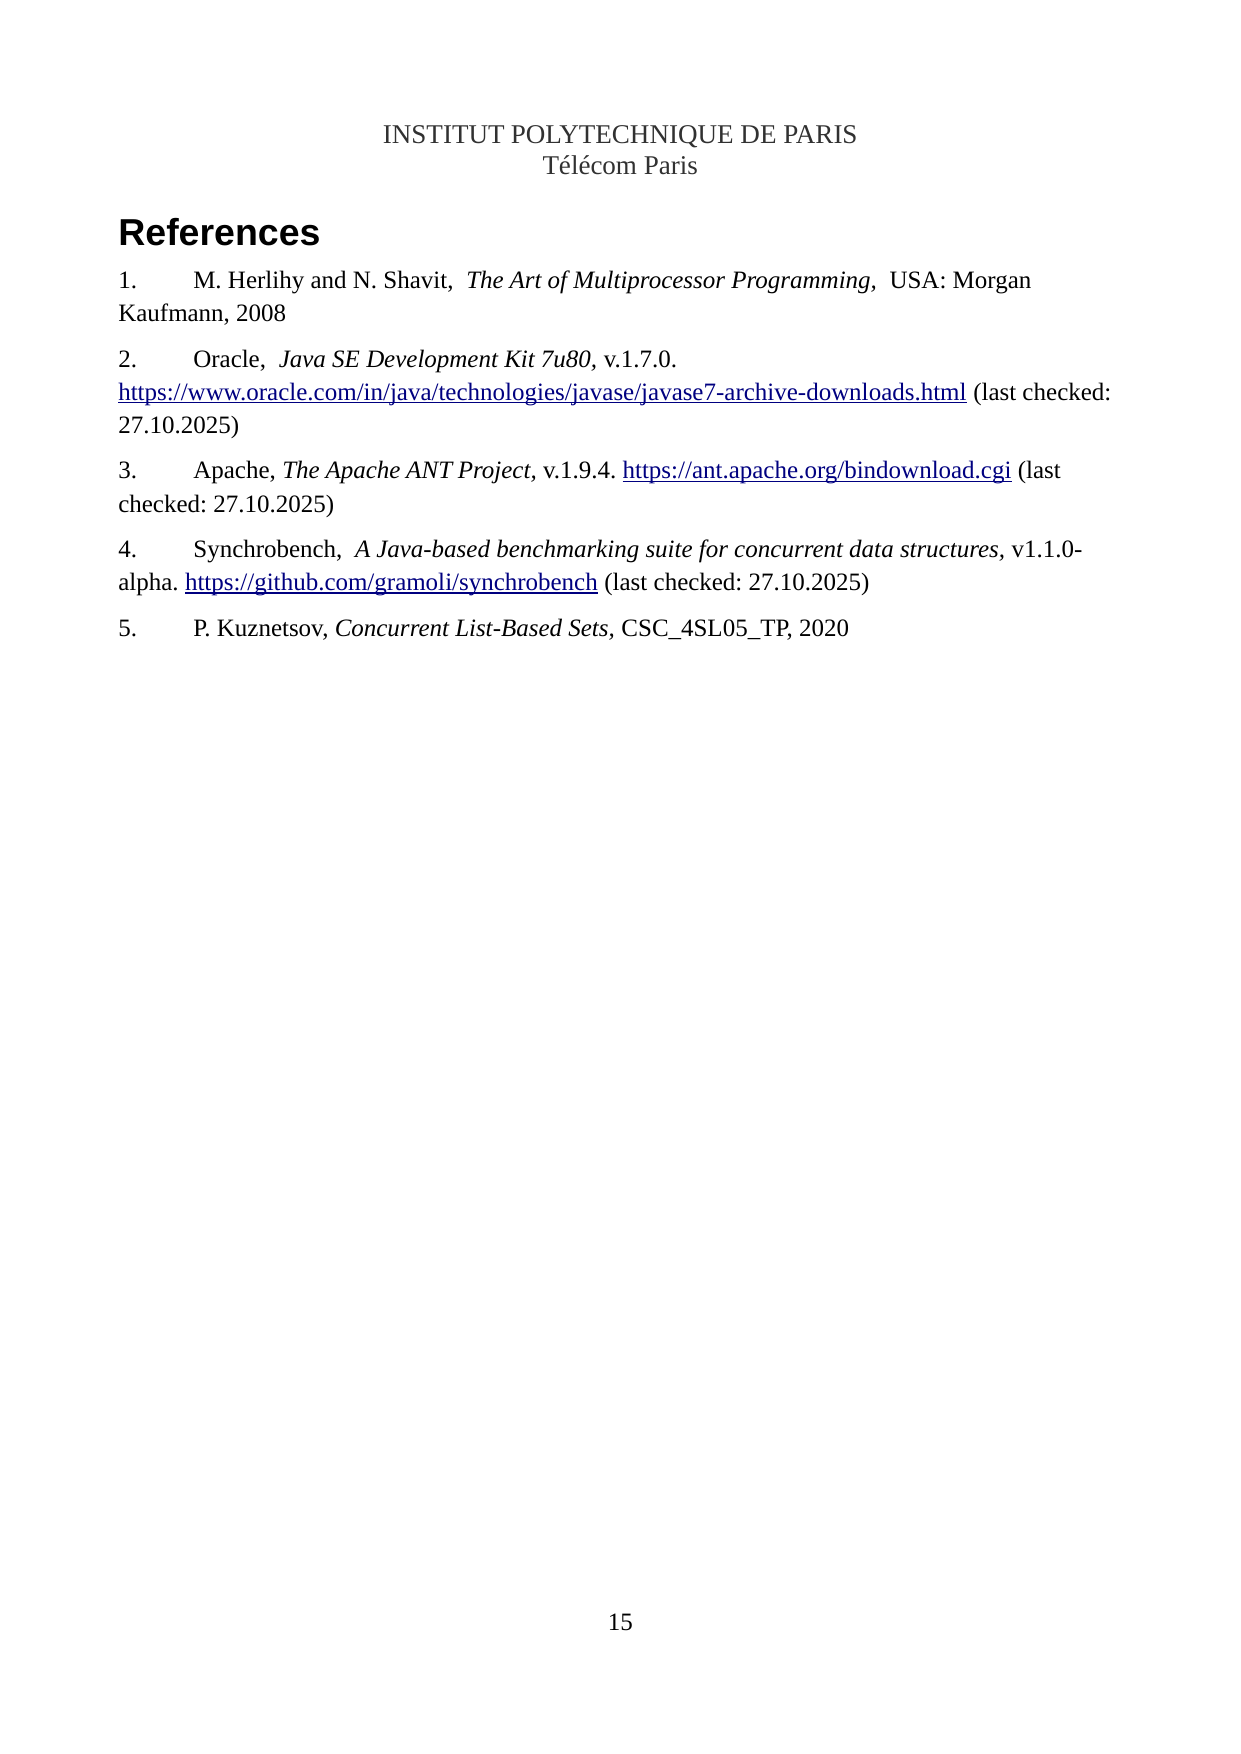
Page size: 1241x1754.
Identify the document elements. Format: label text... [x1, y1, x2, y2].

list M. Herlihy and N. Shavit, The Art of Multiprocessor Programming, USA: Morgan Kaufmann, 2008 [118, 266, 1122, 327]
list Apache, The Apache ANT Project, v.1.9.4. https://ant.apache.org/bindownload.cgi (last checked: 27.10.2025) [118, 456, 1122, 517]
list Oracle, Java SE Development Kit 7u80, v.1.7.0. https://www.oracle.com/in/java/technologies/javase/javase7-archive-downloads.html (last checked: 27.10.2025) [118, 344, 1122, 439]
list P. Kuznetsov, Concurrent List-Based Sets, CSC_4SL05_TP, 2020 [118, 613, 1122, 641]
list Synchrobench, A Java-based benchmarking suite for concurrent data structures, v1.1.0-alpha. https://github.com/gramoli/synchrobench (last checked: 27.10.2025) [118, 534, 1122, 596]
subtitle References [118, 210, 1122, 253]
